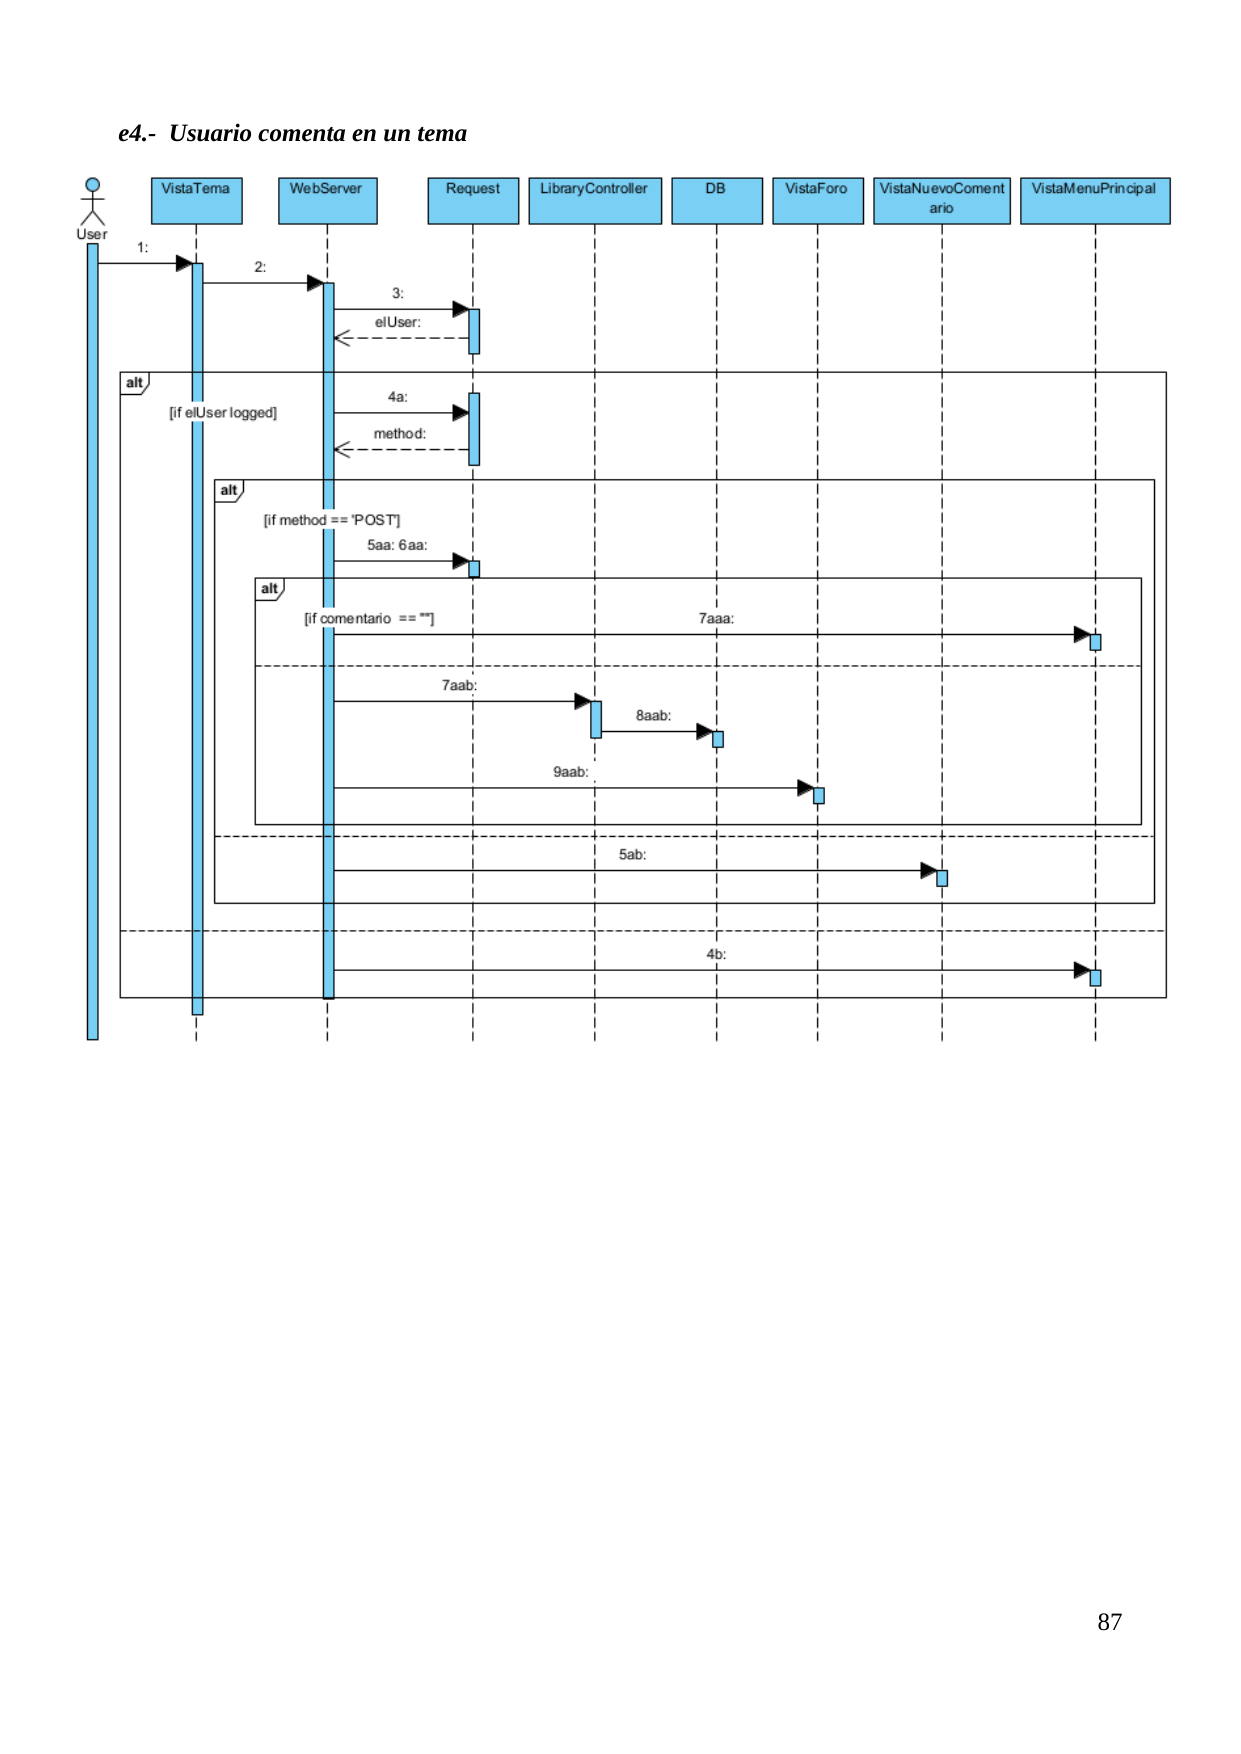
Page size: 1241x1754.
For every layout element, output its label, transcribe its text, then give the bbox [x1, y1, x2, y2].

subtitle e4.- Usuario comenta en un tema [118, 118, 1122, 147]
picture [66, 175, 1175, 1051]
